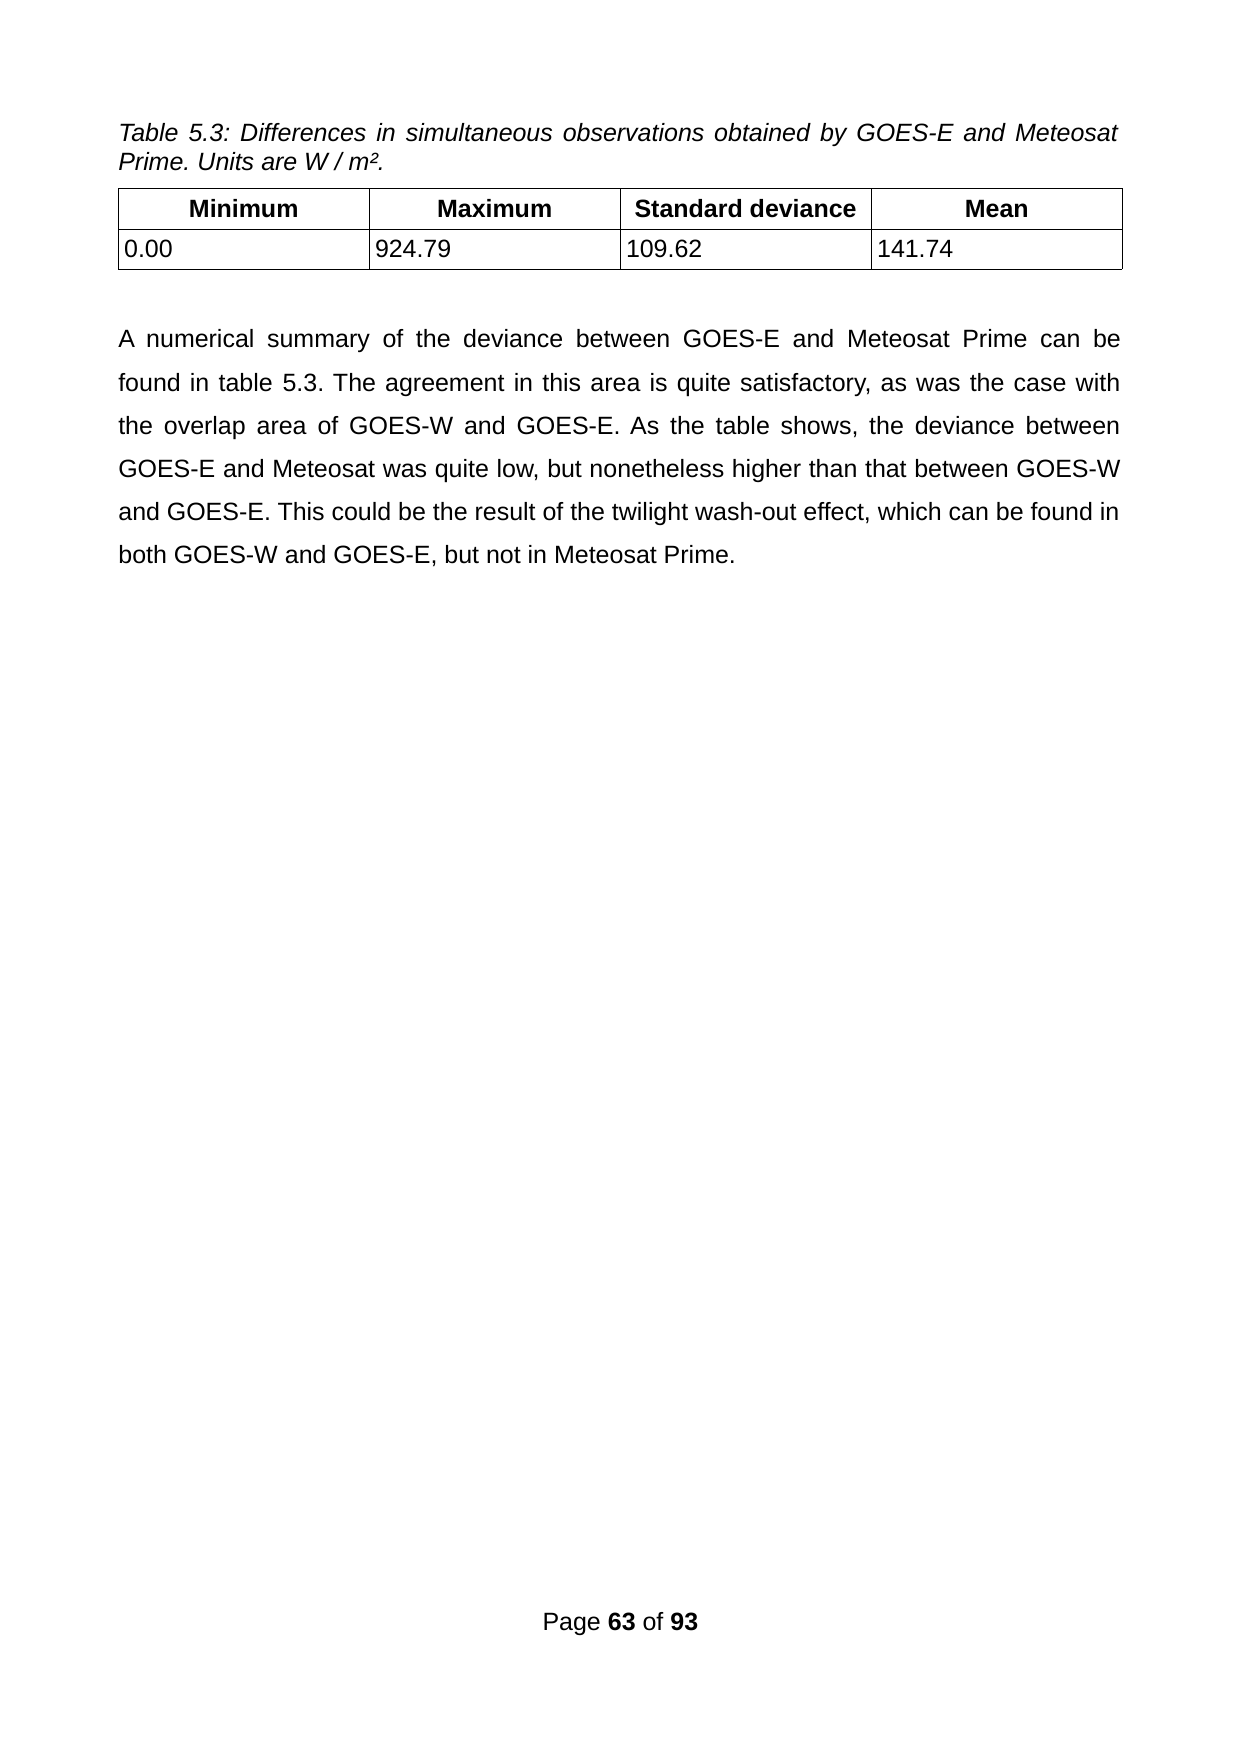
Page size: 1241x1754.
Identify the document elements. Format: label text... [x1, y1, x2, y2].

text Table 5.3: Differences in simultaneous observations obtained by GOES-E and Meteosat Prime. Units are W / m². [118, 118, 1122, 176]
table_cell 109.62 [621, 230, 871, 269]
table_header Minimum [119, 189, 369, 228]
text A numerical summary of the deviance between GOES-E and Meteosat Prime can be found in table 5.3. The agreement in this area is quite satisfactory, as was the case with the overlap area of GOES-W and GOES-E. As the table shows, the deviance between GOES-E and Meteosat was quite low, but nonetheless higher than that between GOES-W and GOES-E. This could be the result of the twilight wash-out effect, which can be found in both GOES-W and GOES-E, but not in Meteosat Prime. [118, 324, 1122, 569]
table_header Mean [872, 189, 1122, 228]
table_cell 141.74 [872, 230, 1122, 269]
table_header Maximum [370, 189, 620, 228]
table_cell 924.79 [370, 230, 620, 269]
table_header Standard deviance [621, 189, 871, 228]
table_cell 0.00 [119, 230, 369, 269]
